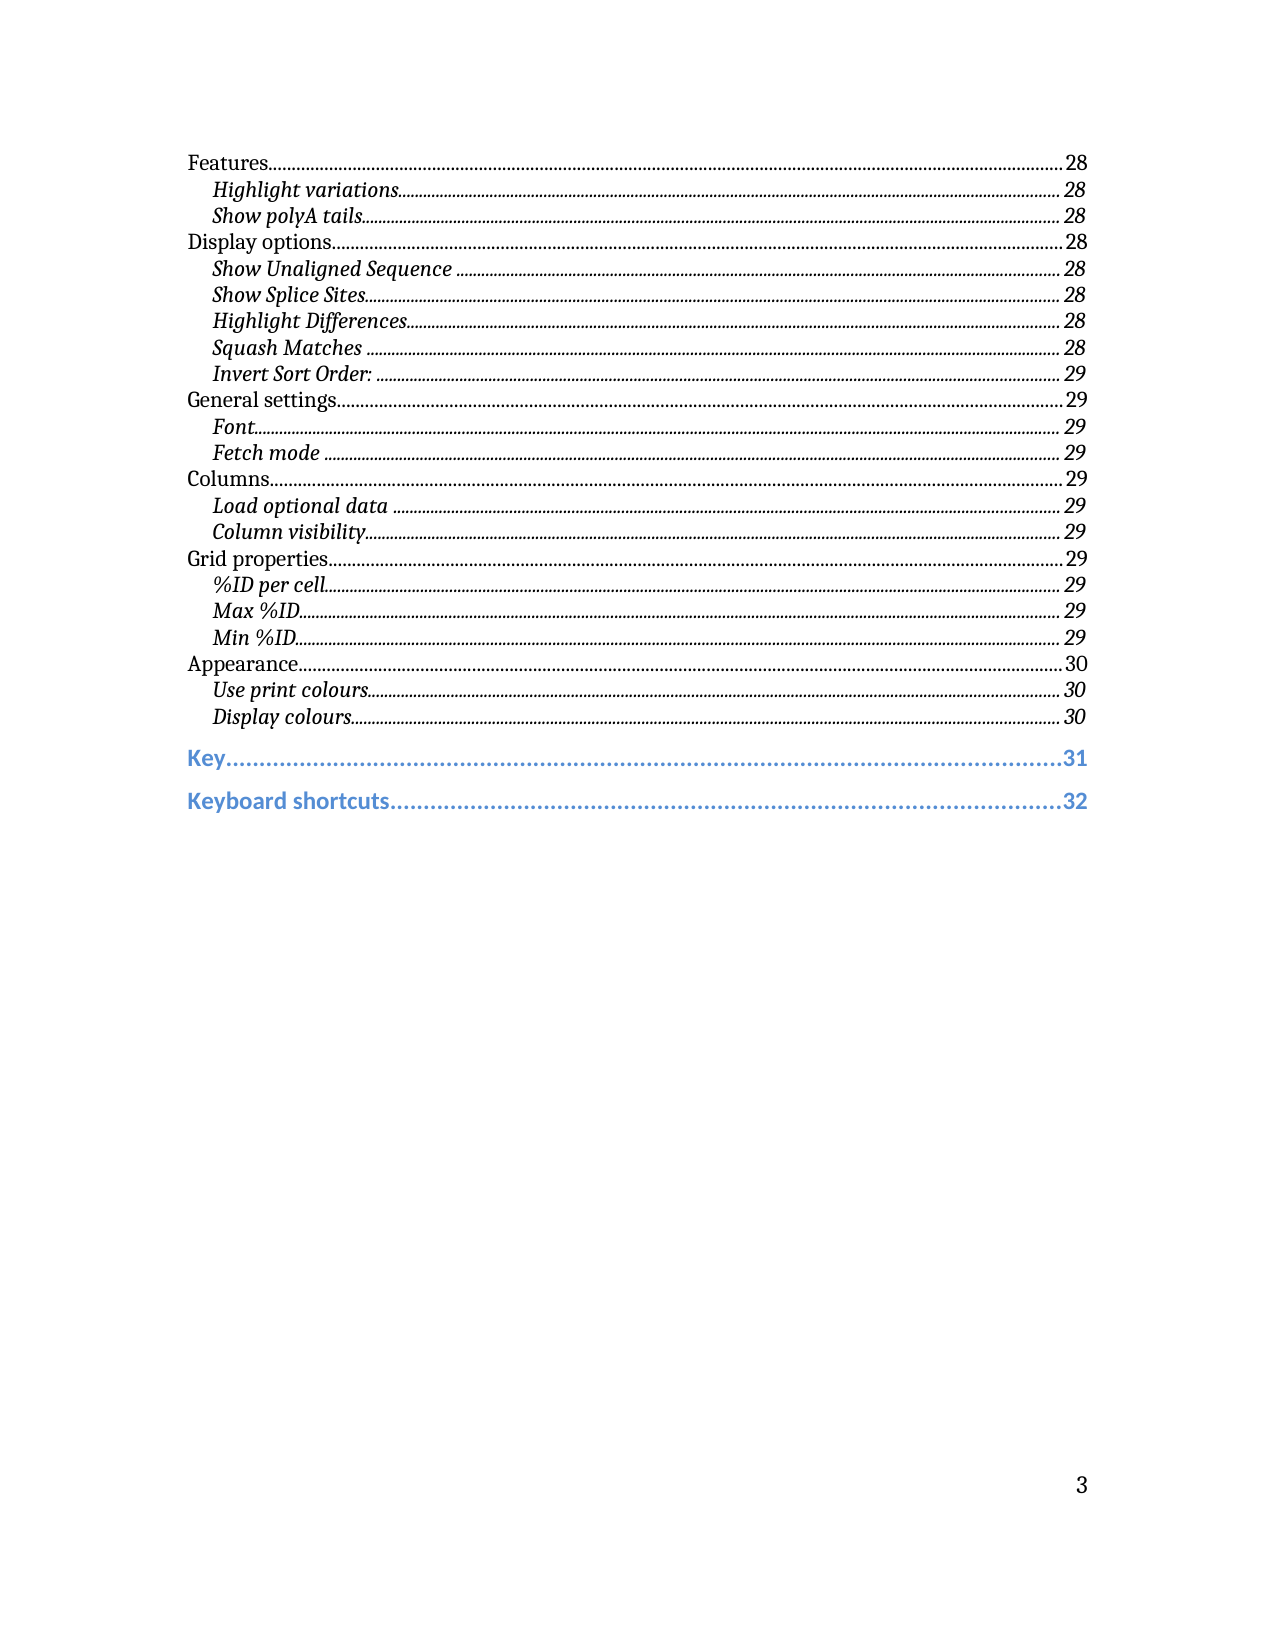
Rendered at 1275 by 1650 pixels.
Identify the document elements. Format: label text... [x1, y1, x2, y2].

text Display colours 30 [212, 703, 1087, 730]
text Max %ID 29 [212, 598, 1087, 624]
text Use print colours 30 [212, 677, 1087, 703]
text %ID per cell 29 [212, 572, 1087, 598]
text Squash Matches 28 [212, 334, 1087, 361]
text Fetch mode 29 [212, 440, 1087, 466]
text Columns 29 [187, 466, 1087, 493]
text Show Unaligned Sequence 28 [212, 255, 1087, 282]
text Load optional data 29 [212, 493, 1087, 519]
text General settings 29 [187, 387, 1087, 413]
text Font 29 [212, 413, 1087, 440]
text Highlight variations 28 [212, 176, 1087, 203]
text Key 31 [187, 742, 1087, 773]
text Column visibility 29 [212, 519, 1087, 545]
text Highlight Differences 28 [212, 308, 1087, 334]
text Keyboard shortcuts 32 [187, 785, 1087, 816]
text Grid properties 29 [187, 545, 1087, 572]
text Invert Sort Order: 29 [212, 361, 1087, 387]
text Display options 28 [187, 229, 1087, 255]
text Min %ID 29 [212, 624, 1087, 651]
text Appearance 30 [187, 651, 1087, 677]
text Features 28 [187, 150, 1087, 176]
text Show Splice Sites 28 [212, 282, 1087, 308]
text Show polyA tails 28 [212, 203, 1087, 229]
